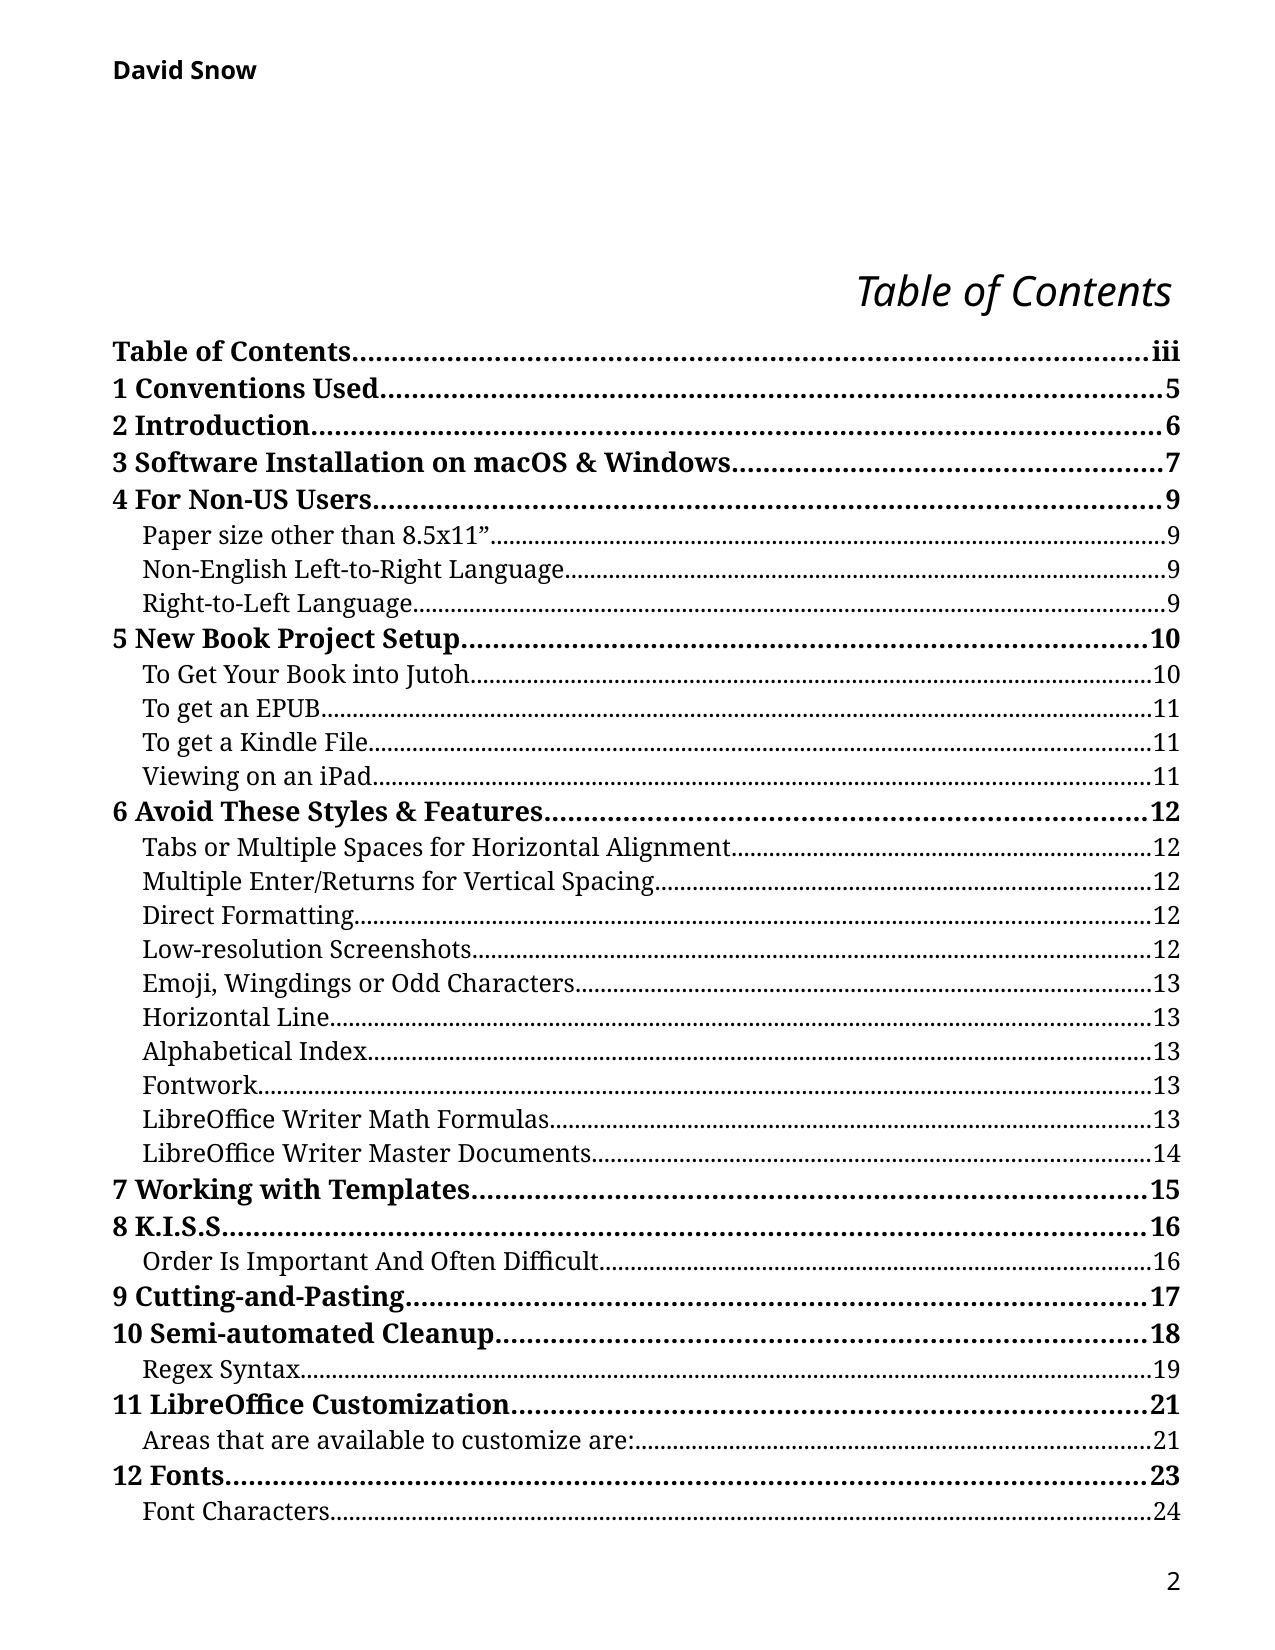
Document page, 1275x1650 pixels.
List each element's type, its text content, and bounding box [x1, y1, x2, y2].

text Low-resolution Screenshots 12 [142, 932, 1181, 966]
text Regex Syntax 19 [142, 1352, 1181, 1386]
text Non-English Left-to-Right Language 9 [142, 551, 1181, 585]
text Emoji, Wingdings or Odd Characters 13 [142, 966, 1181, 1000]
text To Get Your Book into Jutoh 10 [142, 656, 1181, 690]
text Right-to-Left Language 9 [142, 585, 1181, 619]
text Horizontal Line 13 [142, 1000, 1181, 1034]
text Direct Formatting 12 [142, 898, 1181, 932]
text 4 For Non-US Users 9 [112, 480, 1181, 517]
text 8 K.I.S.S 16 [112, 1207, 1181, 1244]
text 9 Cutting-and-Pasting 17 [112, 1278, 1181, 1315]
text Order Is Important And Often Difficult 16 [142, 1244, 1181, 1278]
text Multiple Enter/Returns for Vertical Spacing 12 [142, 863, 1181, 898]
text 6 Avoid These Styles & Features 12 [112, 793, 1181, 829]
text Font Characters 24 [142, 1493, 1181, 1528]
text 1 Conventions Used 5 [112, 370, 1181, 407]
text Alphabetical Index 13 [142, 1034, 1181, 1068]
text LibreOffice Writer Math Formulas 13 [142, 1102, 1181, 1136]
text Paper size other than 8.5x11” 9 [142, 517, 1181, 551]
text Fontwork 13 [142, 1068, 1181, 1102]
text To get a Kindle File 11 [142, 724, 1181, 758]
text 5 New Book Project Setup 10 [112, 619, 1181, 656]
text Viewing on an iPad 11 [142, 758, 1181, 793]
subtitle Table of Contents [112, 258, 1181, 321]
text LibreOffice Writer Master Documents 14 [142, 1136, 1181, 1170]
text 2 Introduction 6 [112, 407, 1181, 443]
text 11 LibreOffice Customization 21 [112, 1386, 1181, 1423]
text 3 Software Installation on macOS & Windows 7 [112, 443, 1181, 480]
text Table of Contents iii [112, 333, 1181, 370]
text To get an EPUB 11 [142, 690, 1181, 724]
text 7 Working with Templates 15 [112, 1170, 1181, 1207]
text Areas that are available to customize are: 21 [142, 1423, 1181, 1457]
text Tabs or Multiple Spaces for Horizontal Alignment 12 [142, 829, 1181, 863]
text 10 Semi-automated Cleanup 18 [112, 1315, 1181, 1352]
text 12 Fonts 23 [112, 1457, 1181, 1493]
